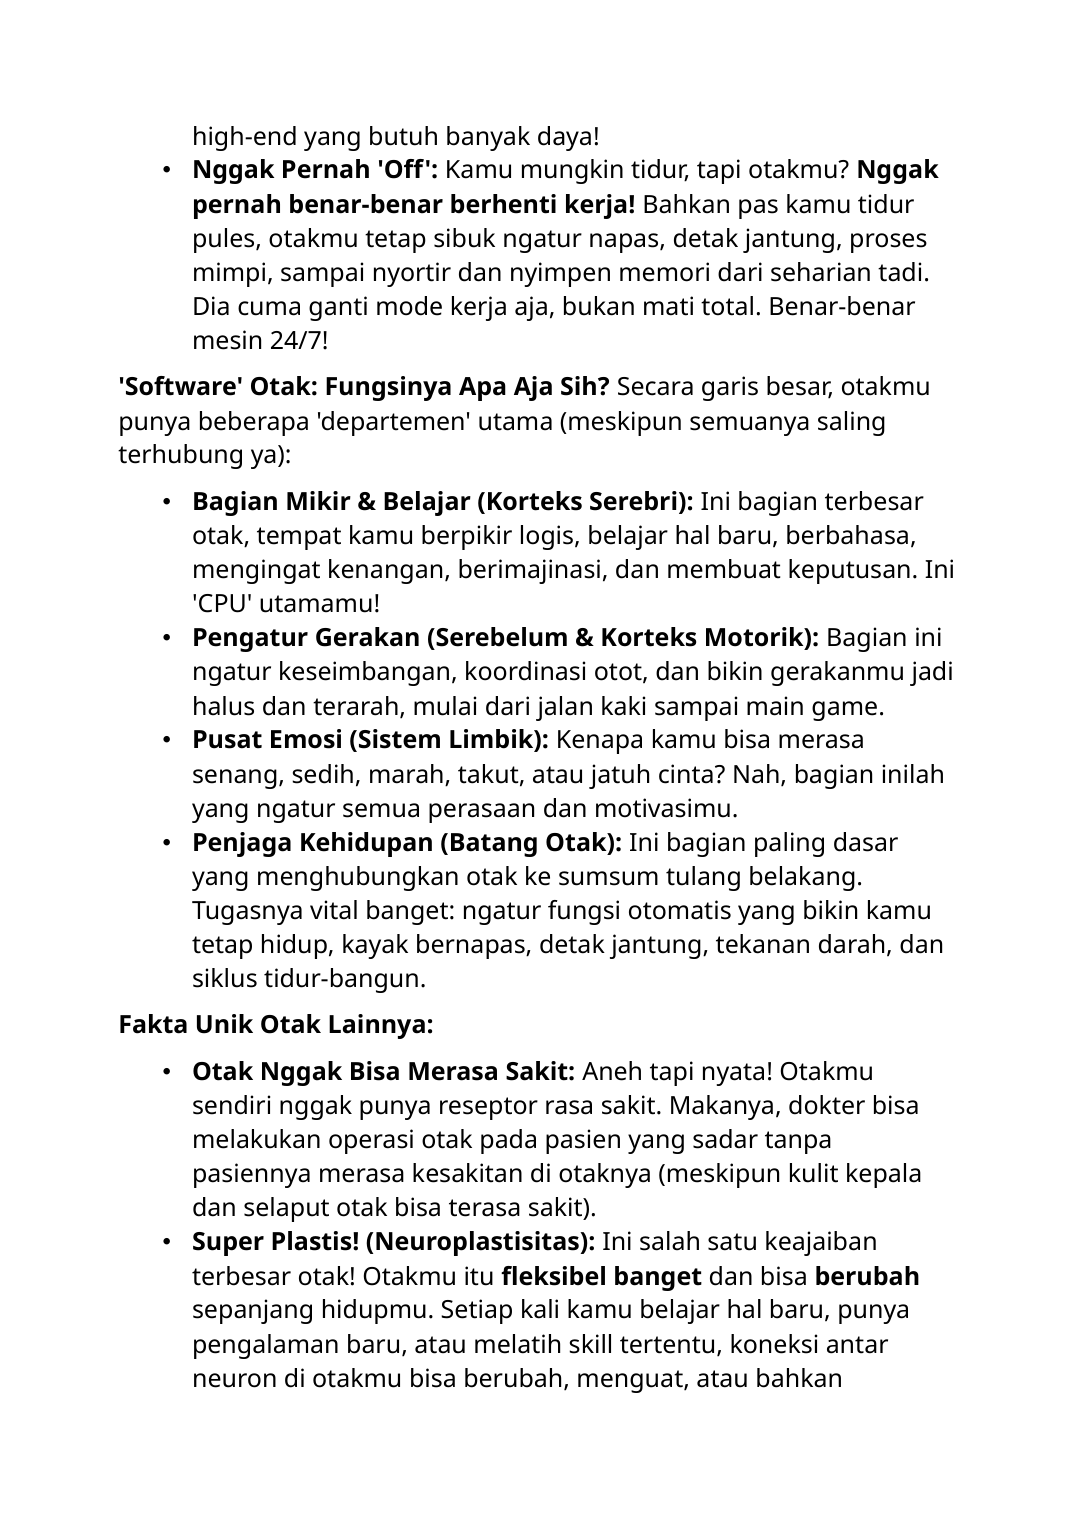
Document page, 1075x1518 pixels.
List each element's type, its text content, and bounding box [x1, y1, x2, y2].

list Bagian Mikir & Belajar (Korteks Serebri): Ini bagian terbesar otak, tempat kamu berpikir logis, belajar hal baru, berbahasa, mengingat kenangan, berimajinasi, dan membuat keputusan. Ini 'CPU' utamamu! [162, 484, 957, 620]
text 'Software' Otak: Fungsinya Apa Aja Sih? Secara garis besar, otakmu punya beberapa 'departemen' utama (meskipun semuanya saling terhubung ya): [118, 369, 957, 471]
text Fakta Unik Otak Lainnya: [118, 1007, 957, 1041]
list high-end yang butuh banyak daya! [162, 118, 957, 152]
list Penjaga Kehidupan (Batang Otak): Ini bagian paling dasar yang menghubungkan otak ke sumsum tulang belakang. Tugasnya vital banget: ngatur fungsi otomatis yang bikin kamu tetap hidup, kayak bernapas, detak jantung, tekanan darah, dan siklus tidur-bangun. [162, 824, 957, 995]
list Pengatur Gerakan (Serebelum & Korteks Motorik): Bagian ini ngatur keseimbangan, koordinasi otot, dan bikin gerakanmu jadi halus dan terarah, mulai dari jalan kaki sampai main game. [162, 620, 957, 722]
list Nggak Pernah 'Off': Kamu mungkin tidur, tapi otakmu? Nggak pernah benar-benar berhenti kerja! Bahkan pas kamu tidur pules, otakmu tetap sibuk ngatur napas, detak jantung, proses mimpi, sampai nyortir dan nyimpen memori dari seharian tadi. Dia cuma ganti mode kerja aja, bukan mati total. Benar-benar mesin 24/7! [162, 152, 957, 357]
list Otak Nggak Bisa Merasa Sakit: Aneh tapi nyata! Otakmu sendiri nggak punya reseptor rasa sakit. Makanya, dokter bisa melakukan operasi otak pada pasien yang sadar tanpa pasiennya merasa kesakitan di otaknya (meskipun kulit kepala dan selaput otak bisa terasa sakit). [162, 1054, 957, 1224]
list Pusat Emosi (Sistem Limbik): Kenapa kamu bisa merasa senang, sedih, marah, takut, atau jatuh cinta? Nah, bagian inilah yang ngatur semua perasaan dan motivasimu. [162, 722, 957, 824]
list Super Plastis! (Neuroplastisitas): Ini salah satu keajaiban terbesar otak! Otakmu itu fleksibel banget dan bisa berubah sepanjang hidupmu. Setiap kali kamu belajar hal baru, punya pengalaman baru, atau melatih skill tertentu, koneksi antar neuron di otakmu bisa berubah, menguat, atau bahkan [162, 1224, 957, 1394]
